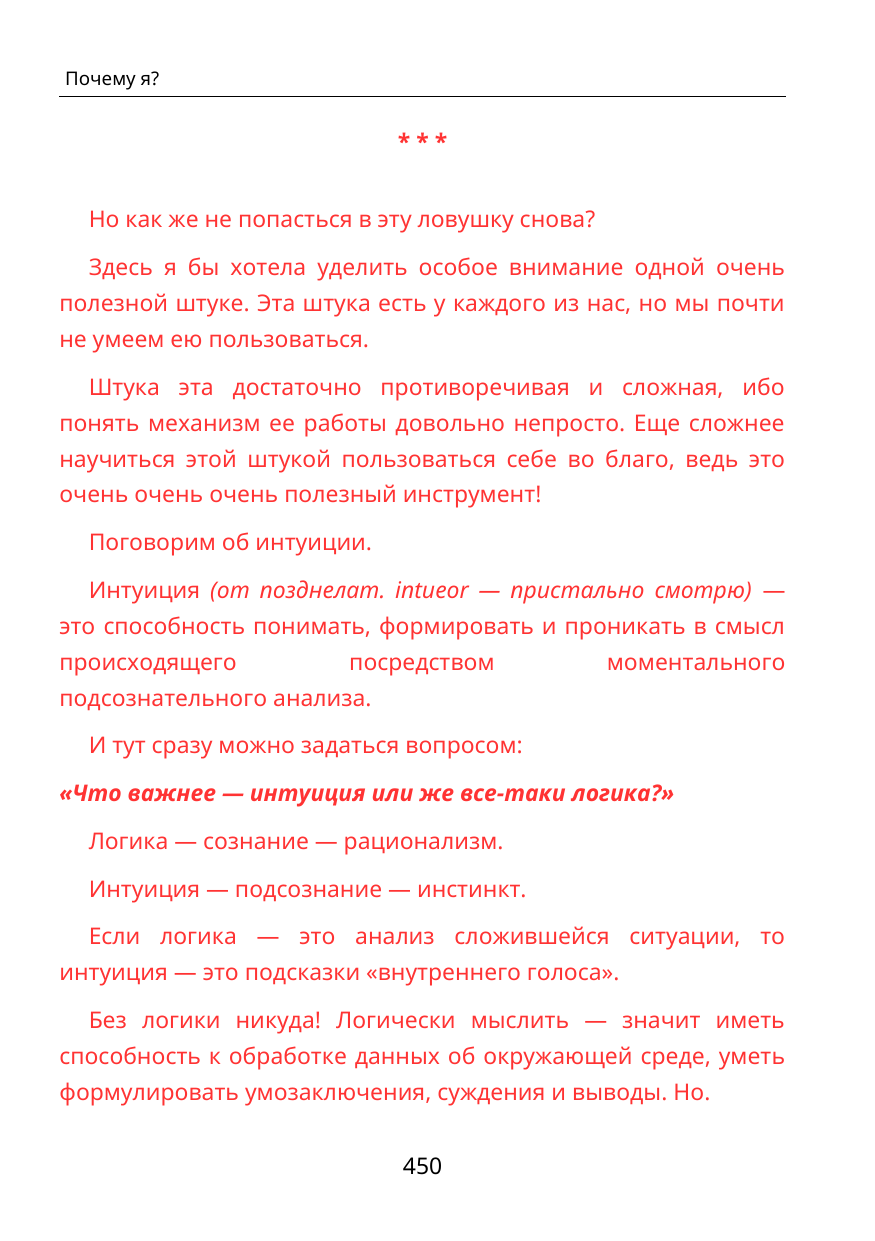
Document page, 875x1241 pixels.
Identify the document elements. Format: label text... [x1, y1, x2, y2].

text Здесь я бы хотела уделить особое внимание одной очень полезной штуке. Эта штука есть у каждого из нас, но мы почти не умеем ею пользоваться. [59, 251, 786, 354]
text Без логики никуда! Логически мыслить — значит иметь способность к обработке данных об окружающей среде, уметь формулировать умозаключения, суждения и выводы. Но. [59, 1004, 786, 1107]
text Если логика — это анализ сложившейся ситуации, то интуиция — это подсказки «внутреннего голоса». [59, 920, 786, 987]
text Интуиция — подсознание — инстинкт. [59, 872, 786, 904]
text Интуиция (от позднелат. intueor — пристально смотрю) — это способность понимать, формировать и проникать в смысл происходящего посредством моментального подсознательного анализа. [59, 574, 786, 713]
subtitle * * * [59, 126, 786, 157]
text Но как же не попасться в эту ловушку снова? [59, 203, 786, 234]
text И тут сразу можно задаться вопросом: [59, 729, 786, 761]
text Штука эта достаточно противоречивая и сложная, ибо понять механизм ее работы довольно непросто. Еще сложнее научиться этой штукой пользоваться себе во благо, ведь это очень очень очень полезный инструмент! [59, 371, 786, 510]
text Логика — сознание — рационализм. [59, 825, 786, 856]
list «Что важнее — интуиция или же все-таки логика?» [59, 777, 786, 808]
text Поговорим об интуиции. [59, 526, 786, 557]
